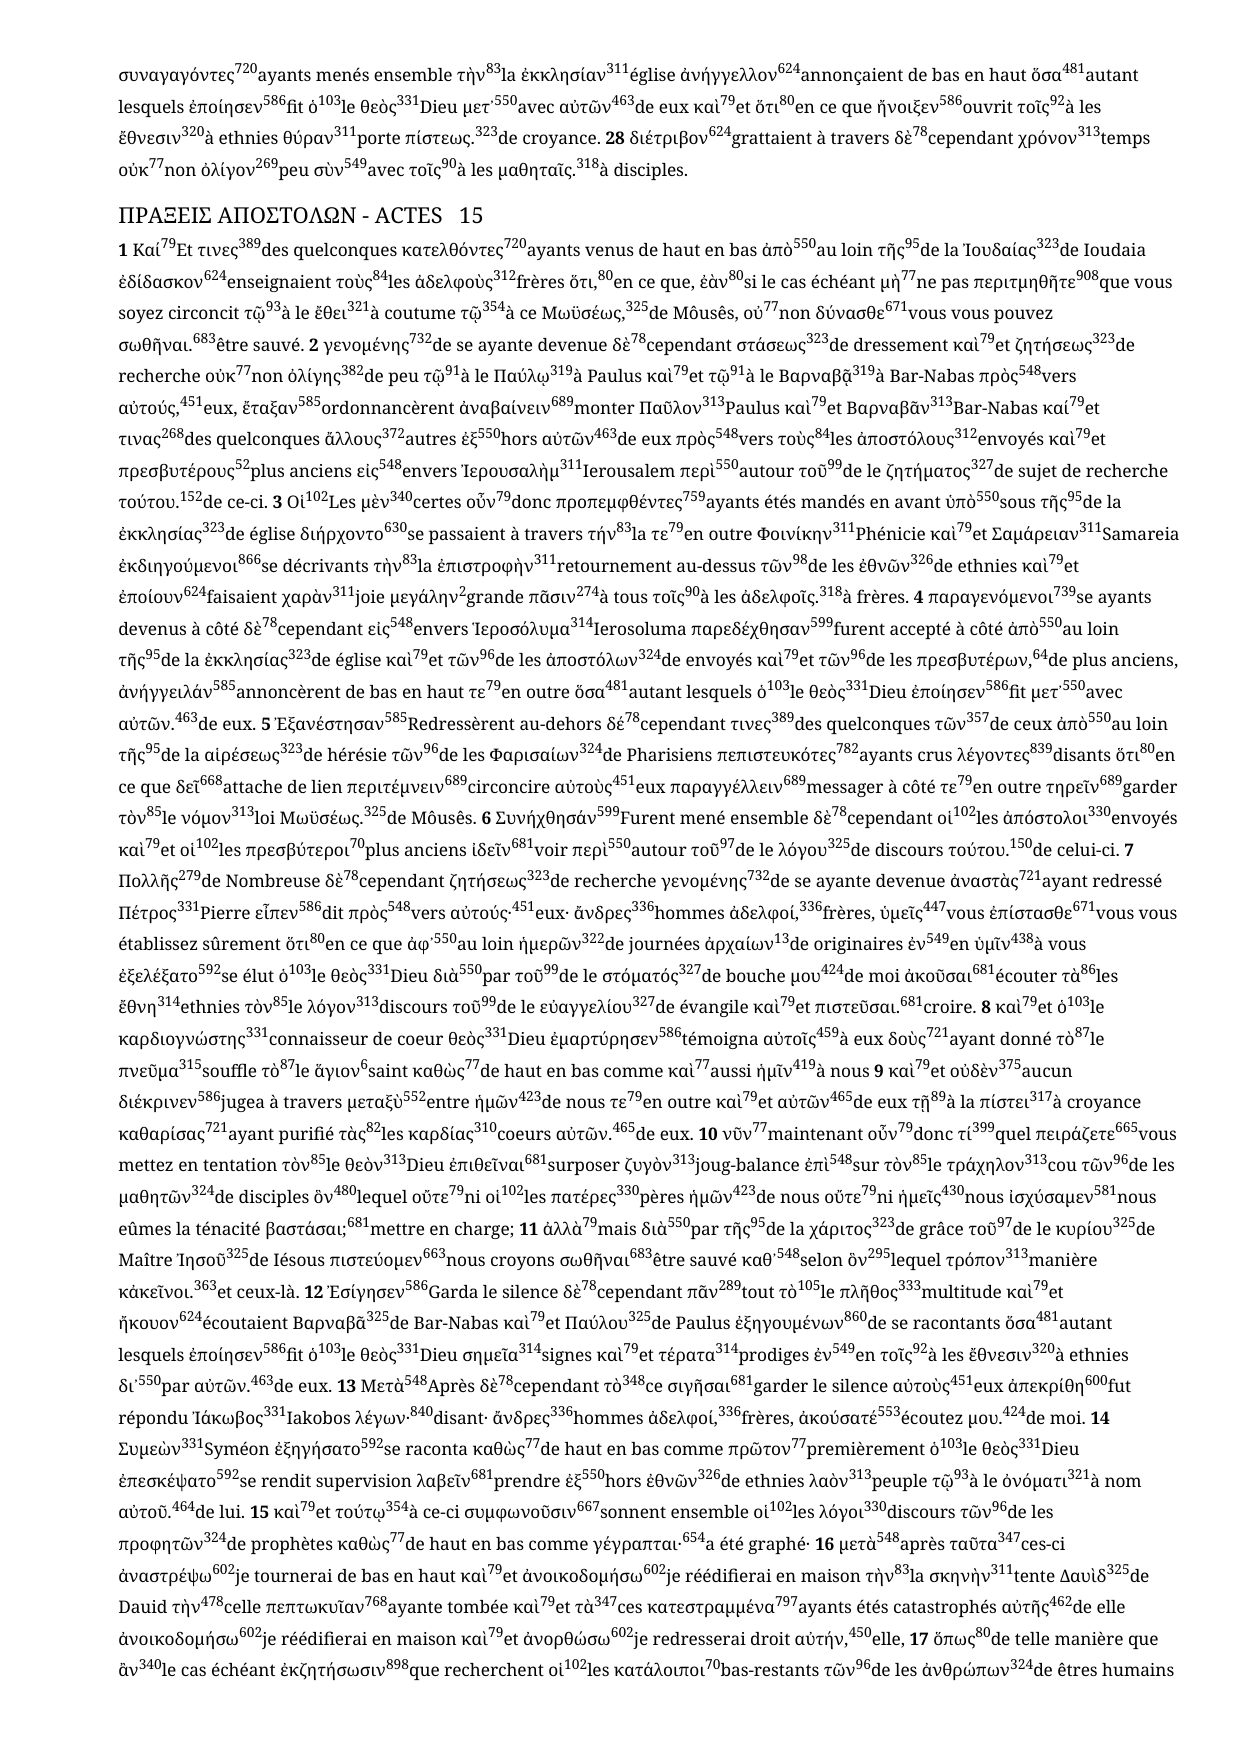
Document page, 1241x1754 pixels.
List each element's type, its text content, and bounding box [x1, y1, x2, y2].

text ΠΡΑΞΕΙΣ ΑΠΟΣΤΟΛΩΝ - ACTES 15 [118, 200, 1181, 230]
text 1 Καί79Et τινες389des quelconques κατελθόντες720ayants venus de haut en bas ἀπὸ550au loin τῆς95de la Ἰουδαίας323de Ioudaia ἐδίδασκον624enseignaient τοὺς84les ἀδελφοὺς312frères ὅτι,80en ce que, ἐὰν80si le cas échéant μὴ77ne pas περιτμηθῆτε908que vous soyez circoncit τῷ93à le ἔθει321à coutume τῷ354à ce Μωϋσέως,325de Môusês, οὐ77non δύνασθε671vous vous pouvez σωθῆναι.683être sauvé. 2 γενομένης732de se ayante devenue δὲ78cependant στάσεως323de dressement καὶ79et ζητήσεως323de recherche οὐκ77non ὀλίγης382de peu τῷ91à le Παύλῳ319à Paulus καὶ79et τῷ91à le Βαρναβᾷ319à Bar-Nabas πρὸς548vers αὐτούς,451eux, ἔταξαν585ordonnancèrent ἀναβαίνειν689monter Παῦλον313Paulus καὶ79et Βαρναβᾶν313Bar-Nabas καί79et τινας268des quelconques ἄλλους372autres ἐξ550hors αὐτῶν463de eux πρὸς548vers τοὺς84les ἀποστόλους312envoyés καὶ79et πρεσβυτέρους52plus anciens εἰς548envers Ἰερουσαλὴμ311Ierousalem περὶ550autour τοῦ99de le ζητήματος327de sujet de recherche τούτου.152de ce-ci. 3 Οἱ102Les μὲν340certes οὖν79donc προπεμφθέντες759ayants étés mandés en avant ὑπὸ550sous τῆς95de la ἐκκλησίας323de église διήρχοντο630se passaient à travers τήν83la τε79en outre Φοινίκην311Phénicie καὶ79et Σαμάρειαν311Samareia ἐκδιηγούμενοι866se décrivants τὴν83la ἐπιστροφὴν311retournement au-dessus τῶν98de les ἐθνῶν326de ethnies καὶ79et ἐποίουν624faisaient χαρὰν311joie μεγάλην2grande πᾶσιν274à tous τοῖς90à les ἀδελφοῖς.318à frères. 4 παραγενόμενοι739se ayants devenus à côté δὲ78cependant εἰς548envers Ἱεροσόλυμα314Ierosoluma παρεδέχθησαν599furent accepté à côté ἀπὸ550au loin τῆς95de la ἐκκλησίας323de église καὶ79et τῶν96de les ἀποστόλων324de envoyés καὶ79et τῶν96de les πρεσβυτέρων,64de plus anciens, ἀνήγγειλάν585annoncèrent de bas en haut τε79en outre ὅσα481autant lesquels ὁ103le θεὸς331Dieu ἐποίησεν586fit μετ᾽550avec αὐτῶν.463de eux. 5 Ἐξανέστησαν585Redressèrent au-dehors δέ78cependant τινες389des quelconques τῶν357de ceux ἀπὸ550au loin τῆς95de la αἱρέσεως323de hérésie τῶν96de les Φαρισαίων324de Pharisiens πεπιστευκότες782ayants crus λέγοντες839disants ὅτι80en ce que δεῖ668attache de lien περιτέμνειν689circoncire αὐτοὺς451eux παραγγέλλειν689messager à côté τε79en outre τηρεῖν689garder τὸν85le νόμον313loi Μωϋσέως.325de Môusês. 6 Συνήχθησάν599Furent mené ensemble δὲ78cependant οἱ102les ἀπόστολοι330envoyés καὶ79et οἱ102les πρεσβύτεροι70plus anciens ἰδεῖν681voir περὶ550autour τοῦ97de le λόγου325de discours τούτου.150de celui-ci. 7 Πολλῆς279de Nombreuse δὲ78cependant ζητήσεως323de recherche γενομένης732de se ayante devenue ἀναστὰς721ayant redressé Πέτρος331Pierre εἶπεν586dit πρὸς548vers αὐτούς·451eux· ἄνδρες336hommes ἀδελφοί,336frères, ὑμεῖς447vous ἐπίστασθε671vous vous établissez sûrement ὅτι80en ce que ἀφ᾽550au loin ἡμερῶν322de journées ἀρχαίων13de originaires ἐν549en ὑμῖν438à vous ἐξελέξατο592se élut ὁ103le θεὸς331Dieu διὰ550par τοῦ99de le στόματός327de bouche μου424de moi ἀκοῦσαι681écouter τὰ86les ἔθνη314ethnies τὸν85le λόγον313discours τοῦ99de le εὐαγγελίου327de évangile καὶ79et πιστεῦσαι.681croire. 8 καὶ79et ὁ103le καρδιογνώστης331connaisseur de coeur θεὸς331Dieu ἐμαρτύρησεν586témoigna αὐτοῖς459à eux δοὺς721ayant donné τὸ87le πνεῦμα315souffle τὸ87le ἅγιον6saint καθὼς77de haut en bas comme καὶ77aussi ἡμῖν419à nous 9 καὶ79et οὐδὲν375aucun διέκρινεν586jugea à travers μεταξὺ552entre ἡμῶν423de nous τε79en outre καὶ79et αὐτῶν465de eux τῇ89à la πίστει317à croyance καθαρίσας721ayant purifié τὰς82les καρδίας310coeurs αὐτῶν.465de eux. 10 νῦν77maintenant οὖν79donc τί399quel πειράζετε665vous mettez en tentation τὸν85le θεὸν313Dieu ἐπιθεῖναι681surposer ζυγὸν313joug-balance ἐπὶ548sur τὸν85le τράχηλον313cou τῶν96de les μαθητῶν324de disciples ὃν480lequel οὔτε79ni οἱ102les πατέρες330pères ἡμῶν423de nous οὔτε79ni ἡμεῖς430nous ἰσχύσαμεν581nous eûmes la ténacité βαστάσαι;681mettre en charge; 11 ἀλλὰ79mais διὰ550par τῆς95de la χάριτος323de grâce τοῦ97de le κυρίου325de Maître Ἰησοῦ325de Iésous πιστεύομεν663nous croyons σωθῆναι683être sauvé καθ᾽548selon ὃν295lequel τρόπον313manière κἀκεῖνοι.363et ceux-là. 12 Ἐσίγησεν586Garda le silence δὲ78cependant πᾶν289tout τὸ105le πλῆθος333multitude καὶ79et ἤκουον624écoutaient Βαρναβᾶ325de Bar-Nabas καὶ79et Παύλου325de Paulus ἐξηγουμένων860de se racontants ὅσα481autant lesquels ἐποίησεν586fit ὁ103le θεὸς331Dieu σημεῖα314signes καὶ79et τέρατα314prodiges ἐν549en τοῖς92à les ἔθνεσιν320à ethnies δι᾽550par αὐτῶν.463de eux. 13 Μετὰ548Après δὲ78cependant τὸ348ce σιγῆσαι681garder le silence αὐτοὺς451eux ἀπεκρίθη600fut répondu Ἰάκωβος331Iakobos λέγων·840disant· ἄνδρες336hommes ἀδελφοί,336frères, ἀκούσατέ553écoutez μου.424de moi. 14 Συμεὼν331Syméon ἐξηγήσατο592se raconta καθὼς77de haut en bas comme πρῶτον77premièrement ὁ103le θεὸς331Dieu ἐπεσκέψατο592se rendit supervision λαβεῖν681prendre ἐξ550hors ἐθνῶν326de ethnies λαὸν313peuple τῷ93à le ὀνόματι321à nom αὐτοῦ.464de lui. 15 καὶ79et τούτῳ354à ce-ci συμφωνοῦσιν667sonnent ensemble οἱ102les λόγοι330discours τῶν96de les προφητῶν324de prophètes καθὼς77de haut en bas comme γέγραπται·654a été graphé· 16 μετὰ548après ταῦτα347ces-ci ἀναστρέψω602je tournerai de bas en haut καὶ79et ἀνοικοδομήσω602je réédifierai en maison τὴν83la σκηνὴν311tente Δαυὶδ325de Dauid τὴν478celle πεπτωκυῖαν768ayante tombée καὶ79et τὰ347ces κατεστραμμένα797ayants étés catastrophés αὐτῆς462de elle ἀνοικοδομήσω602je réédifierai en maison καὶ79et ἀνορθώσω602je redresserai droit αὐτήν,450elle, 17 ὅπως80de telle manière que ἂν340le cas échéant ἐκζητήσωσιν898que recherchent οἱ102les κατάλοιποι70bas-restants τῶν96de les ἀνθρώπων324de êtres humains τὸν85le κύριον313Maître καὶ77aussi πάντα288tous τὰ104les ἔθνη332ethnies ἐφ᾽548sur οὓς479lesquels ἐπικέκληται654a été surnommé τὸ105le ὄνομά333nom μου424de moi ἐπ᾽548sur αὐτούς,451eux, λέγει668dit κύριος331Maître ποιῶν840faisant ταῦτα347ces-ci 18 γνωστὰ33connus ἀπ᾽550au loin αἰῶνος.325de ère. 19 διὸ79c'est pourquoi ἐγὼ431moi κρίνω664je juge μὴ79ne pas παρενοχλεῖν689tumultuer au-dedans à côté τοῖς351à ceux ἀπὸ550au loin τῶν98de les ἐθνῶν326de ethnies ἐπιστρέφουσιν827à tournants sur ἐπὶ548sur τὸν85le θεόν,313Dieu, 20 ἀλλ᾽79mais ἐπιστεῖλαι681suréquiper αὐτοῖς457à eux τοῦ360de ce ἀπέχεσθαι690se tenir au loin τῶν98de les ἀλισγημάτων326de souillures τῶν98de les εἰδώλων326de idoles καὶ79et τῆς95de la πορνείας323de pornation καὶ79et τοῦ99de le πνικτοῦ67de étouffé καὶ79et τοῦ99de le αἵματος.327de sang. 21 Μωϋσῆς331Môusês γὰρ79car ἐκ550hors γενεῶν322de générations ἀρχαίων13de originaires κατὰ548selon πόλιν311cité τοὺς345ceux κηρύσσοντας821annonçants αὐτὸν452lui ἔχει668a ἐν549en ταῖς88à les συναγωγαῖς316à synagogues κατὰ548selon πᾶν271tout σάββατον315sabbat ἀναγινωσκόμενος.891étant pris connaissance. 22 Τότε77Alors ἔδοξεν586estima τοῖς90à les ἀποστόλοις318à envoyés καὶ79et τοῖς90à les πρεσβυτέροις58à plus anciens σὺν549avec ὅλῃ273à toute entière τῇ89à la ἐκκλησίᾳ317à église ἐκλεξαμένους725se ayants élus ἄνδρας312hommes ἐξ550hors αὐτῶν463de eux πέμψαι681mander εἰς548envers Ἀντιόχειαν311Antioche σὺν549avec τῷ91à le Παύλῳ319à Paulus καὶ79et Βαρναβᾷ,319à Bar-Nabas, Ἰούδαν313Iouda τὸν346celui καλούμενον875étant appelé Βαρσαββᾶν313Bar-Sabbas καὶ79et Σιλᾶν,313Silas, ἄνδρας312hommes ἡγουμένους848se gouvernants ἐν549en τοῖς90à les ἀδελφοῖς,318à frères, 23 γράψαντες720ayants graphés διὰ550par χειρὸς323de main αὐτῶν·463de eux· Οἱ102Les ἀπόστολοι330envoyés καὶ79et οἱ102les πρεσβύτεροι70plus anciens ἀδελφοὶ330frères τοῖς351à ceux κατὰ548selon τὴν83la Ἀντιόχειαν311Antioche καὶ79et Συρίαν311Syrie καὶ79et Κιλικίαν311Cilicie ἀδελφοῖς318à frères τοῖς351à ceux ἐξ550hors ἐθνῶν326de ethnies χαίρειν.309être de joie. 24 Ἐπειδὴ80Parce que donc ἠκούσαμεν581nous écoutâmes ὅτι80en ce que τινὲς389des quelconques ἐξ550hors ἡμῶν423de nous [ἐξελθόντες]720[ayants sortis] ἐτάραξαν585troublèrent ὑμᾶς436vous λόγοις318à discours ἀνασκευάζοντες839équipants de bas en haut τὰς82les ψυχὰς310âmes ὑμῶν441de vous οἷς485à lesquels οὐ77non διεστειλάμεθα,587nous nous équipâmes en séparant, 25 ἔδοξεν586estima ἡμῖν419à nous γενομένοις729à se ayants devenus ὁμοθυμαδὸν77en même fureur ἐκλεξαμένοις729à se ayants élus ἄνδρας312hommes πέμψαι681mander πρὸς548vers ὑμᾶς436vous σὺν549avec τοῖς90à les ἀγαπητοῖς58à aimés ἡμῶν423de nous Βαρναβᾷ319à Bar-Nabas καὶ79et Παύλῳ,319à Paulus, 26 ἀνθρώποις318à êtres humains παραδεδωκόσιν773à ayants livrés τὰς82les ψυχὰς310âmes αὐτῶν463de eux ὑπὲρ550au-dessus τοῦ99de le ὀνόματος327de nom τοῦ97de le κυρίου325de Maître ἡμῶν423de nous Ἰησοῦ325de Iésous Χριστοῦ.325de Christ. 27 ἀπεστάλκαμεν637nous avons envoyé οὖν79donc Ἰούδαν313Iouda καὶ79et Σιλᾶν313Silas καὶ79et αὐτοὺς451eux διὰ550par λόγου325de discours ἀπαγγέλλοντας821rapportants annonce τὰ86les αὐτά.347mêmes. 28 ἔδοξεν586estima γὰρ79car τῷ93à le πνεύματι321à souffle τῷ93à le ἁγίῳ12à saint καὶ79et ἡμῖν419à nous μηδὲν271pas un πλέον55plus nombreusement ἐπιτίθεσθαι692être surposé ὑμῖν438à vous βάρος315poids πλὴν552toutefois τούτων359de ces-ci τῶν359de ces ἐπάναγκες,77sur la nécessité, 29 ἀπέχεσθαι690se tenir au loin εἰδωλοθύτων66de idolothytes καὶ79et αἵματος327de sang καὶ79et πνικτῶν66de étouffés καὶ79et πορνείας,323de pornation, ἐξ550hors ὧν493de lesquels διατηροῦντες839gardants au travers ἑαυτοὺς515vous-mêmes εὖ77bien πράξετε.603vous pratiquerez. Ἔρρωσθε.567Ayez été renforcés. 30 Οἱ468Ceux μὲν340certes οὖν79donc ἀπολυθέντες759ayants étés déliés au loin κατῆλθον585vinrent de haut en bas εἰς548envers Ἀντιόχειαν,311Antioche, καὶ79et συναγαγόντες720ayants menés ensemble τὸ87le πλῆθος315multitude ἐπέδωκαν585donnèrent de surcroît τὴν83la ἐπιστολήν.311épître. 31 ἀναγνόντες720ayants pris connaissance δὲ78cependant ἐχάρησαν599furent été de joie ἐπὶ549sur τῇ89à la παρακλήσει.317à appel à côté. 32 Ἰούδας331Iouda τε79en outre καὶ79et Σιλᾶς331Silas καὶ77aussi αὐτοὶ541eux-mêmes προφῆται330prophètes ὄντες839étants διὰ550par λόγου325de discours πολλοῦ281de nombreux παρεκάλεσαν585appelèrent à côté τοὺς84les ἀδελφοὺς312frères καὶ79et ἐπεστήριξαν,585fixèrent sûrement, 33 ποιήσαντες720ayants faits δὲ78cependant χρόνον313temps ἀπελύθησαν599furent délié au loin μετ᾽550avec εἰρήνης323de paix ἀπὸ550au loin τῶν96de les ἀδελφῶν324de frères πρὸς548vers τοὺς345ceux ἀποστείλαντας706ayants envoyés αὐτούς.451eux. 34 35 Παῦλος331Paulus δὲ78cependant καὶ79et Βαρναβᾶς331Bar-Nabas διέτριβον624grattaient à travers ἐν549en Ἀντιοχείᾳ317à Antioche διδάσκοντες839enseignants καὶ79et εὐαγγελιζόμενοι866se évangélisants μετὰ550avec καὶ77aussi ἑτέρων383de autres-différents πολλῶν280de nombreux τὸν85le λόγον313discours τοῦ97de le κυρίου.325de Maître. 36 Μετὰ548Après δέ78cependant τινας266des quelconques ἡμέρας310journées εἶπεν586dit πρὸς548vers Βαρναβᾶν313Bar-Nabas Παῦλος·331Paulus· ἐπιστρέψαντες720ayants tournés sur δὴ340évidemment ἐπισκεψώμεθα900que nous nous rendions supervision τοὺς84les ἀδελφοὺς312frères κατὰ548selon πόλιν311cité πᾶσαν267toute ἐν549en αἷς483à lesquelles κατηγγείλαμεν581nous annonçâmes de haut en bas τὸν85le λόγον313discours τοῦ97de le κυρίου325de Maître πῶς77comment? ἔχουσιν.667ont. 37 Βαρναβᾶς331Bar-Nabas δὲ78cependant ἐβούλετο631se avait dessein συμπαραλαβεῖν681prendre à côté avec καὶ77aussi τὸν85le Ἰωάννην313Ioannes τὸν346celui καλούμενον875étant appelé Μᾶρκον·313Markos· 38 Παῦλος331Paulus δὲ78cependant ἠξίου,625jugeait digne, τὸν346celui ἀποστάντα707ayant dressé au loin ἀπ᾽550au loin αὐτῶν463de eux ἀπὸ550au loin Παμφυλίας323de Pamphylie καὶ79et μὴ77ne pas συνελθόντα707ayant venu ensemble αὐτοῖς457à eux εἰς548envers τὸ87le ἔργον315travail μὴ77ne pas συμπαραλαμβάνειν689prendre à côté avec τοῦτον.346celui-ci. 39 ἐγένετο592se devint δὲ78cependant παροξυσμὸς331provocation aigu à côté ὥστε80de sorte que ἀποχωρισθῆναι683être séparé loin αὐτοὺς451eux ἀπ᾽550au loin ἀλλήλων,504de les uns les autres, τόν85le τε79en outre Βαρναβᾶν313Bar-Nabas παραλαβόντα707ayant pris à côté τὸν85le Μᾶρκον313Markos ἐκπλεῦσαι681naviguer dehors εἰς548envers Κύπρον,311Chypre, 40 Παῦλος331Paulus δὲ78cependant ἐπιλεξάμενος740se ayant dit sur Σιλᾶν313Silas ἐξῆλθεν586sortit παραδοθεὶς760ayant été livré τῇ89à la χάριτι317à grâce τοῦ97de le κυρίου325de Maître ὑπὸ550sous τῶν96de les ἀδελφῶν.324de frères. 41 διήρχετο631se passait à travers δὲ78cependant τὴν83la Συρίαν311Syrie καὶ79et [τὴν]83[la] Κιλικίαν311Cilicie ἐπιστηρίζων840fixant sûrement τὰς82les ἐκκλησίας.310églises. [118, 234, 1181, 1682]
